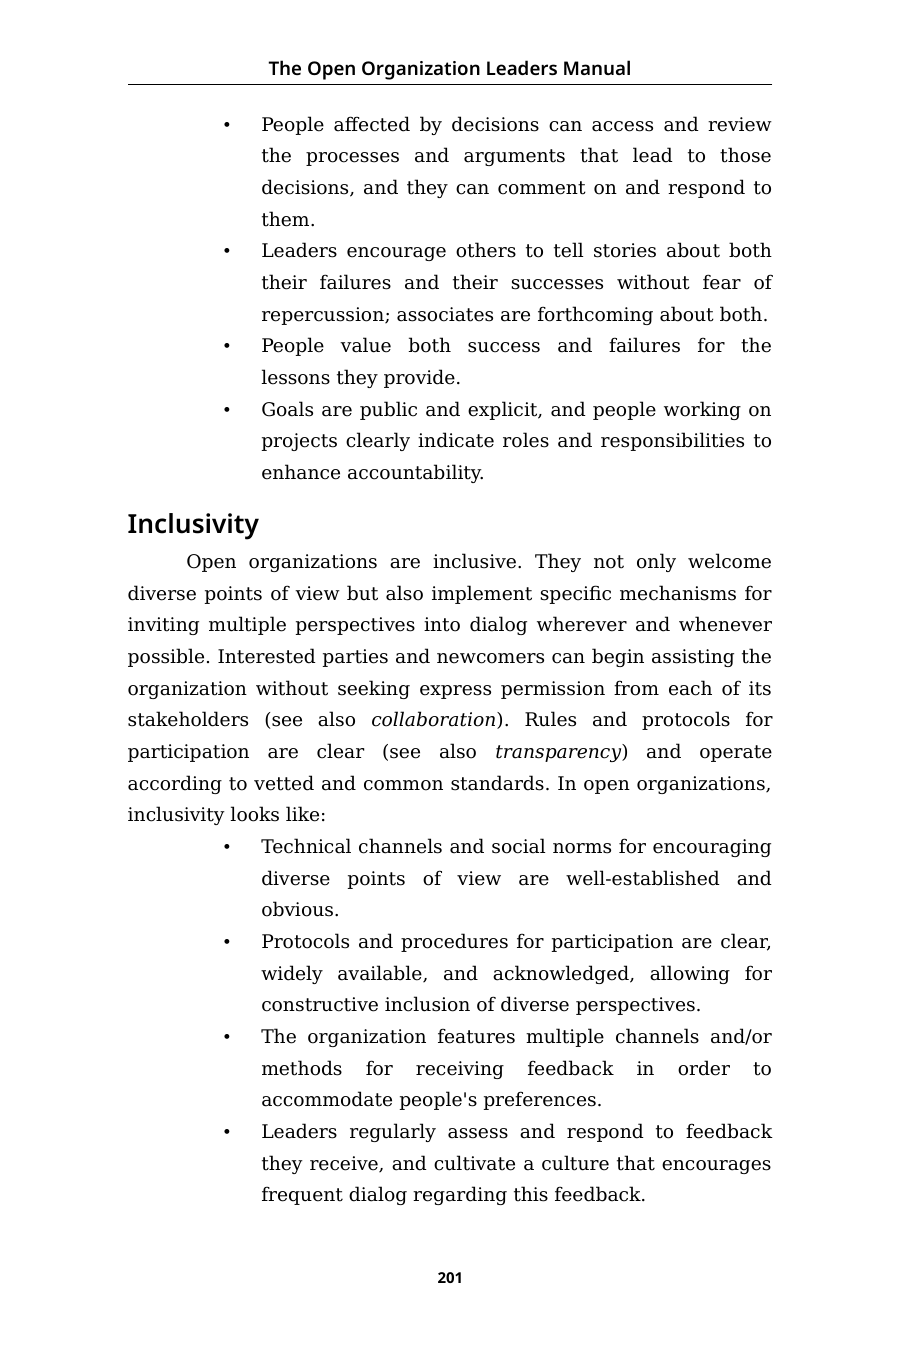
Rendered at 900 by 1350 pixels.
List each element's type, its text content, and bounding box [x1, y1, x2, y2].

list Goals are public and explicit, and people working on projects clearly indicate roles and responsibilities to enhance accountability. [223, 399, 772, 484]
list People affected by decisions can access and review the processes and arguments that lead to those decisions, and they can comment on and respond to them. [223, 114, 772, 231]
list Protocols and procedures for participation are clear, widely available, and acknowledged, allowing for constructive inclusion of diverse perspectives. [223, 931, 772, 1016]
list Leaders encourage others to tell stories about both their failures and their successes without fear of repercussion; associates are forthcoming about both. [223, 241, 772, 326]
subtitle Inclusivity [127, 509, 772, 539]
list Leaders regularly assess and respond to feedback they receive, and cultivate a culture that encourages frequent dialog regarding this feedback. [223, 1121, 772, 1206]
list Technical channels and social norms for encouraging diverse points of view are well-established and obvious. [223, 836, 772, 921]
list People value both success and failures for the lessons they provide. [223, 336, 772, 389]
text Open organizations are inclusive. They not only welcome diverse points of view but also implement specific mechanisms for inviting multiple perspectives into dialog wherever and whenever possible. Interested parties and newcomers can begin assisting the organization without seeking express permission from each of its stakeholders (see also collaboration). Rules and protocols for participation are clear (see also transparency) and operate according to vetted and common standards. In open organizations, inclusivity looks like: [127, 551, 772, 826]
list The organization features multiple channels and/or methods for receiving feedback in order to accommodate people's preferences. [223, 1026, 772, 1111]
